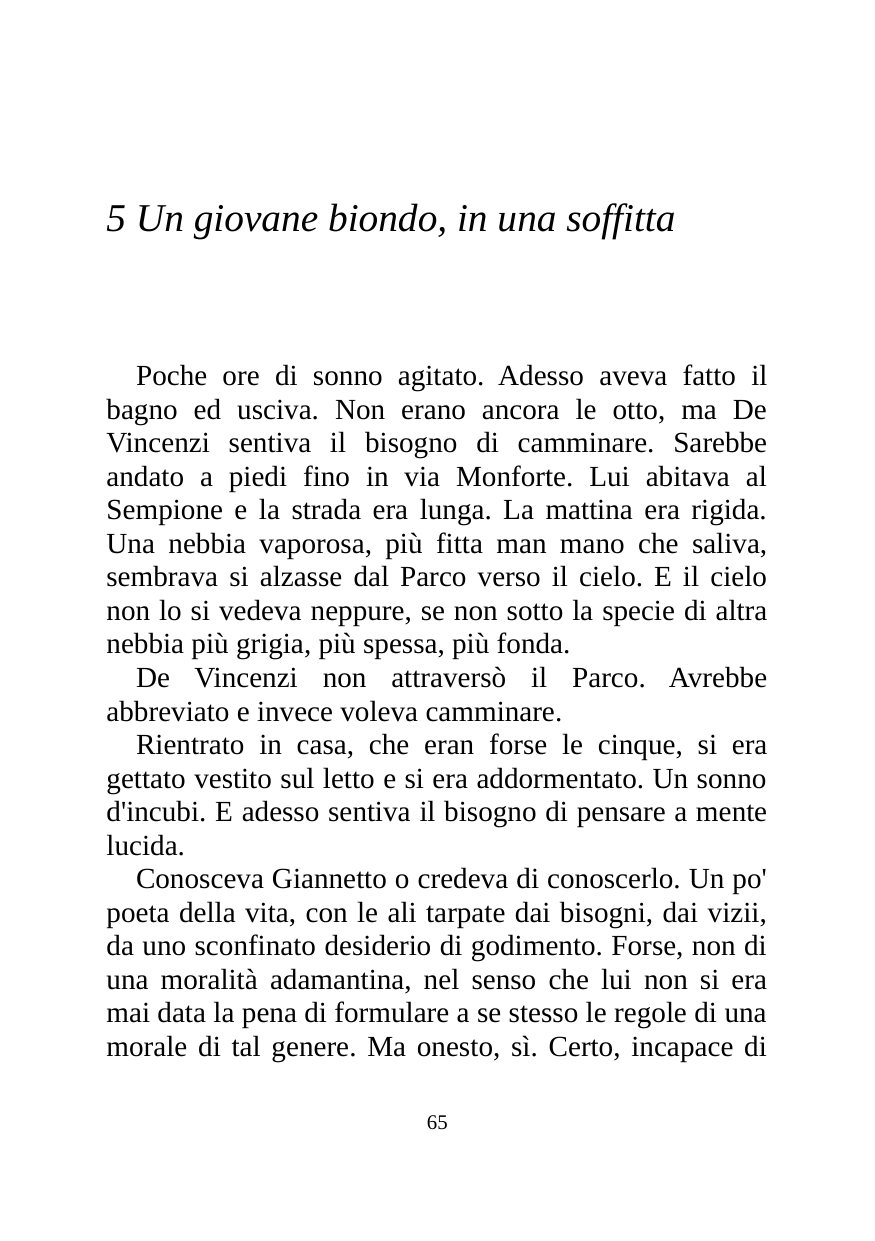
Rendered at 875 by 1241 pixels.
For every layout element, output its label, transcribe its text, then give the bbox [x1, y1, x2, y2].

subtitle 5 Un giovane biondo, in una soffitta [106, 195, 768, 240]
text Rientrato in casa, che eran forse le cinque, si era gettato vestito sul letto e si era addormentato. Un sonno d'incubi. E adesso sentiva il bisogno di pensare a mente lucida. [106, 727, 768, 861]
text Conosceva Giannetto o credeva di conoscerlo. Un po' poeta della vita, con le ali tarpate dai bisogni, dai vizii, da uno sconfinato desiderio di godimento. Forse, non di una moralità adamantina, nel senso che lui non si era mai data la pena di formulare a se stesso le regole di una morale di tal genere. Ma onesto, sì. Certo, incapace di [106, 861, 768, 1063]
text De Vincenzi non attraversò il Parco. Avrebbe abbreviato e invece voleva camminare. [106, 660, 768, 727]
text Poche ore di sonno agitato. Adesso aveva fatto il bagno ed usciva. Non erano ancora le otto, ma De Vincenzi sentiva il bisogno di camminare. Sarebbe andato a piedi fino in via Monforte. Lui abitava al Sempione e la strada era lunga. La mattina era rigida. Una nebbia vaporosa, più fitta man mano che saliva, sembrava si alzasse dal Parco verso il cielo. E il cielo non lo si vedeva neppure, se non sotto la specie di altra nebbia più grigia, più spessa, più fonda. [106, 358, 768, 660]
